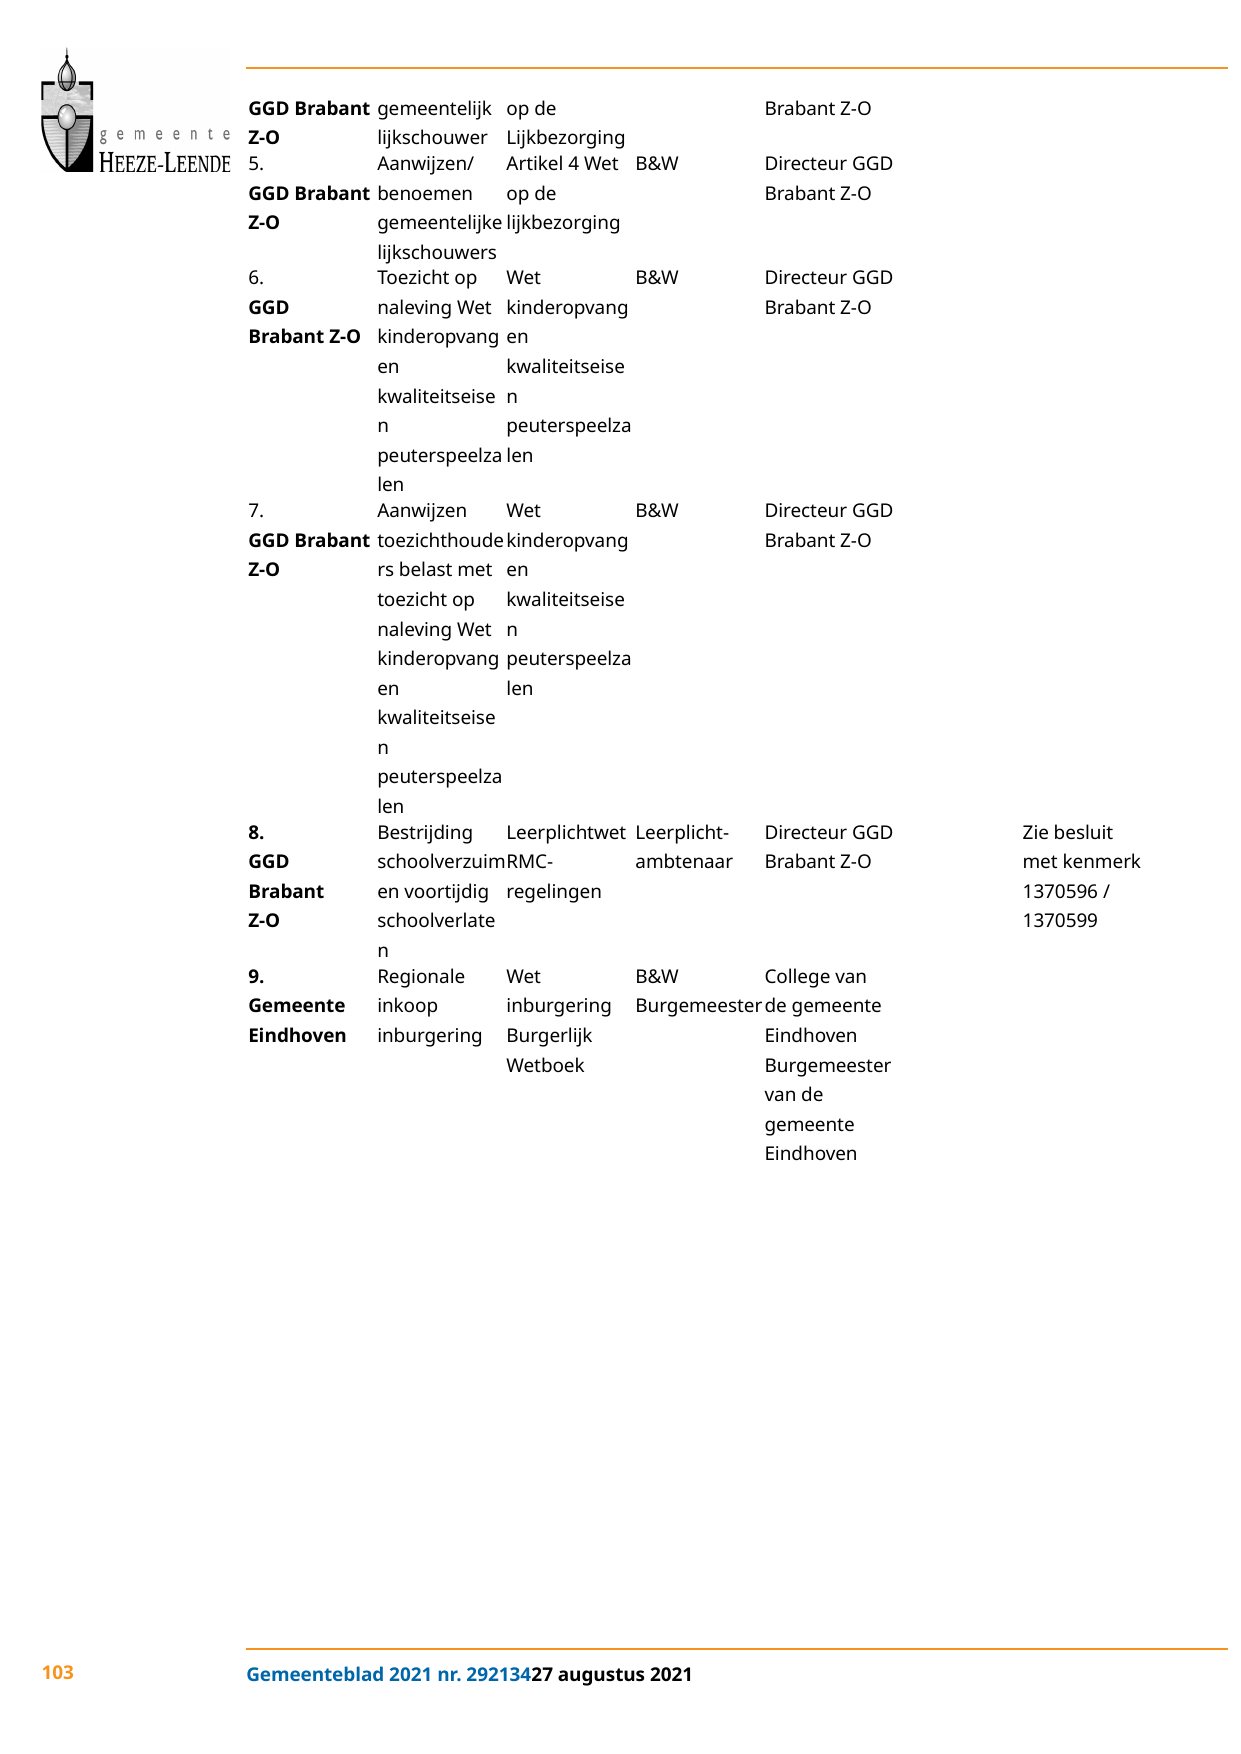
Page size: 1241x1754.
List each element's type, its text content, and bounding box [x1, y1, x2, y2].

table_cell Brabant Z-O [764, 95, 893, 150]
table_cell 6. GGD Brabant Z-O [248, 265, 377, 497]
table_cell [1023, 265, 1152, 497]
table_cell Aanwijzen/benoemen gemeentelijke lijkschouwers [377, 150, 506, 264]
table_cell Wet kinderopvang en kwaliteitseisen peuterspeelzalen [506, 265, 635, 497]
table_cell Directeur GGD Brabant Z-O [764, 150, 893, 264]
table_cell Regionale inkoop inburgering [377, 963, 506, 1166]
table_cell Zie besluit met kenmerk 1370596 / 1370599 [1023, 819, 1152, 963]
table_cell B&W [635, 265, 764, 497]
table_cell B&W Burgemeester [635, 963, 764, 1166]
table_cell [1023, 95, 1152, 150]
picture [41, 47, 231, 172]
table_cell [894, 819, 1022, 963]
table_cell [894, 498, 1022, 819]
table_cell op de Lijkbezorging [506, 95, 635, 150]
table_cell Directeur GGD Brabant Z-O [764, 819, 893, 963]
table_cell Artikel 4 Wet op de lijkbezorging [506, 150, 635, 264]
table_cell [1023, 498, 1152, 819]
table_cell Toezicht op naleving Wet kinderopvang en kwaliteitseisen peuterspeelzalen [377, 265, 506, 497]
table_cell B&W [635, 150, 764, 264]
table_cell [1023, 150, 1152, 264]
table_cell [635, 95, 764, 150]
table_cell Directeur GGD Brabant Z-O [764, 498, 893, 819]
table_cell 9. Gemeente Eindhoven [248, 963, 377, 1166]
table_cell [894, 150, 1022, 264]
table_cell 7. GGD Brabant Z-O [248, 498, 377, 819]
table_cell Leerplicht-ambtenaar [635, 819, 764, 963]
table_cell Wet inburgering Burgerlijk Wetboek [506, 963, 635, 1166]
table_cell [894, 95, 1022, 150]
table_cell GGD Brabant Z-O [248, 95, 377, 150]
table_cell Wet kinderopvang en kwaliteitseisen peuterspeelzalen [506, 498, 635, 819]
table_cell Bestrijding schoolverzuim en voortijdig schoolverlaten [377, 819, 506, 963]
table_cell B&W [635, 498, 764, 819]
table_cell College van de gemeente Eindhoven Burgemeester van de gemeente Eindhoven [764, 963, 893, 1166]
table_cell gemeentelijk lijkschouwer [377, 95, 506, 150]
table_cell Directeur GGD Brabant Z-O [764, 265, 893, 497]
table_cell 5. GGD Brabant Z-O [248, 150, 377, 264]
table_cell 8. GGD Brabant Z-O [248, 819, 377, 963]
table_cell [894, 265, 1022, 497]
table_cell [894, 963, 1022, 1166]
table_cell Leerplichtwet RMC-regelingen [506, 819, 635, 963]
table_cell [1023, 963, 1152, 1166]
table_cell Aanwijzen toezichthouders belast met toezicht op naleving Wet kinderopvang en kwaliteitseisen peuterspeelzalen [377, 498, 506, 819]
